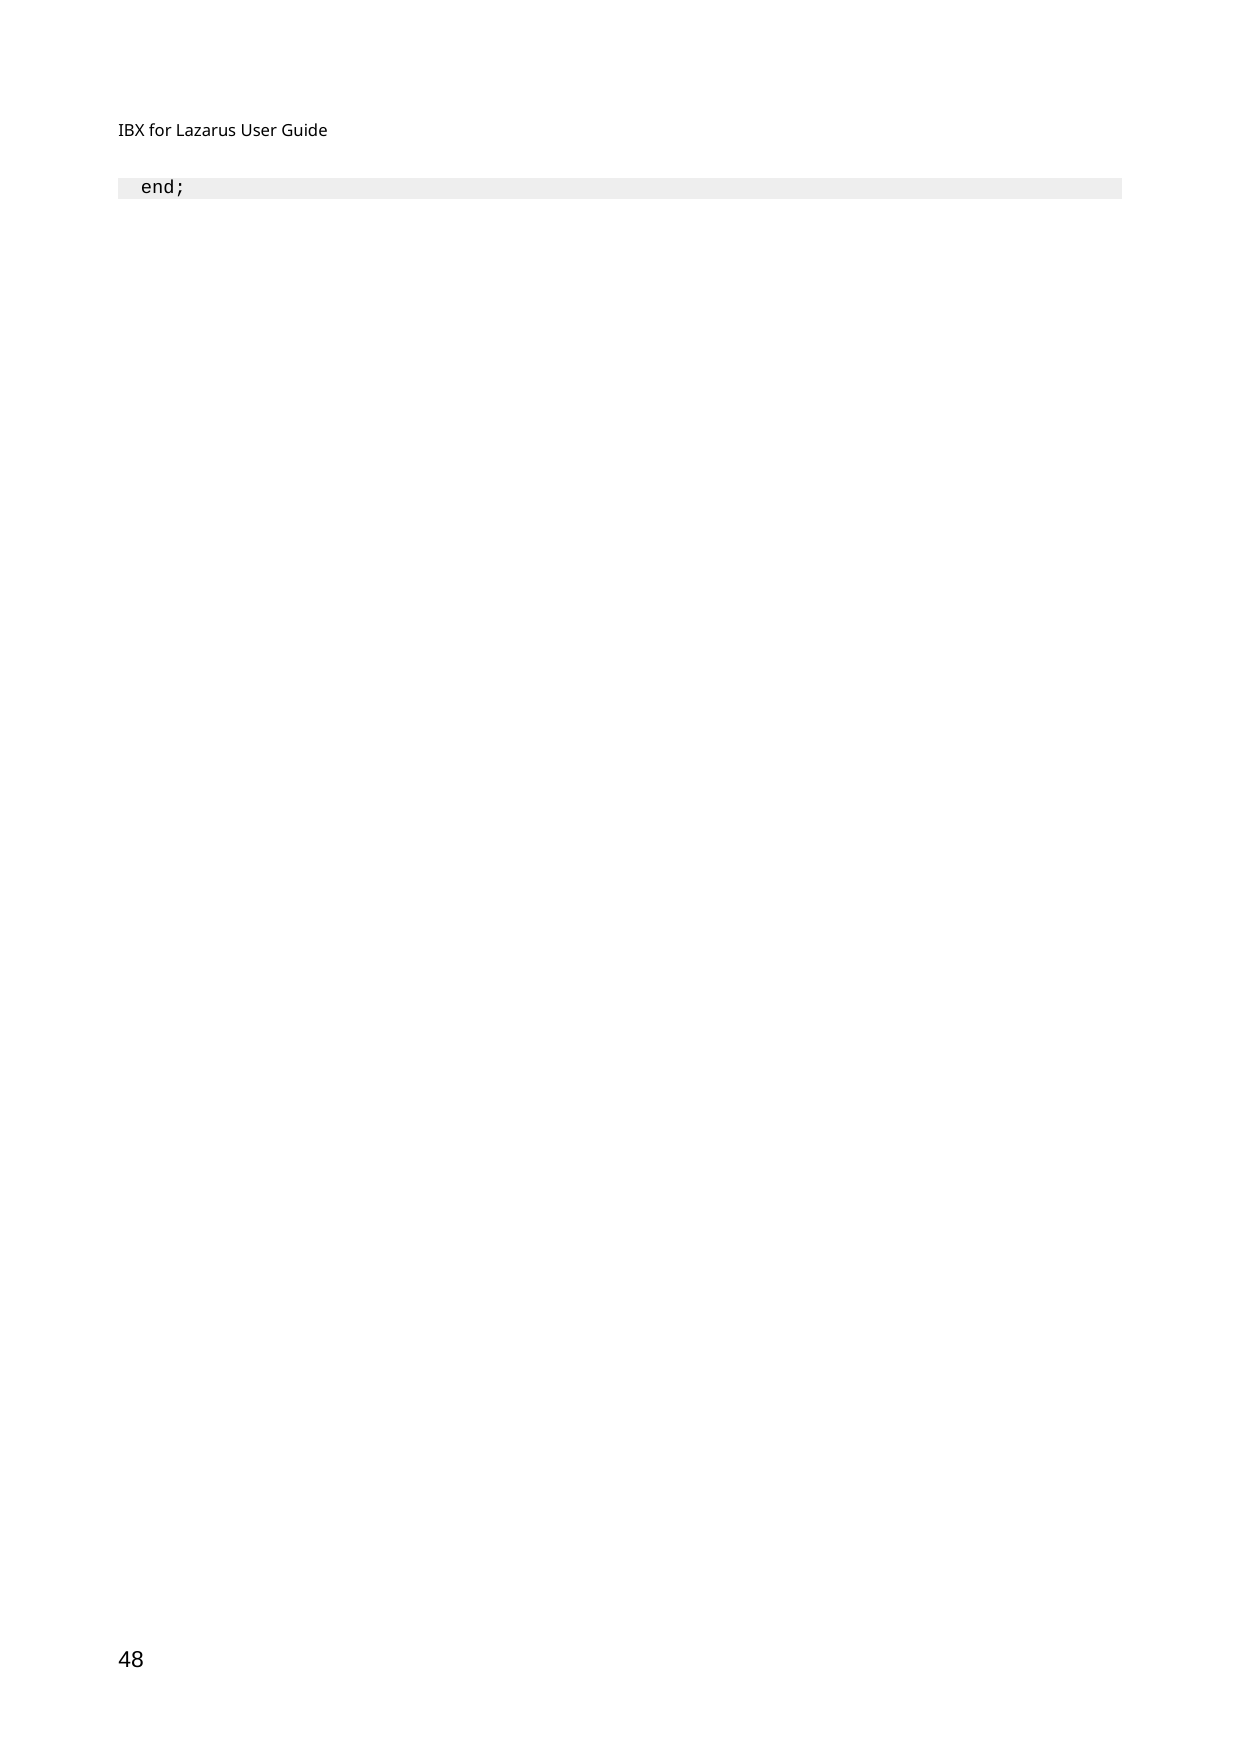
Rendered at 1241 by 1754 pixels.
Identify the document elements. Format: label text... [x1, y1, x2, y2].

text end; [118, 178, 1122, 199]
